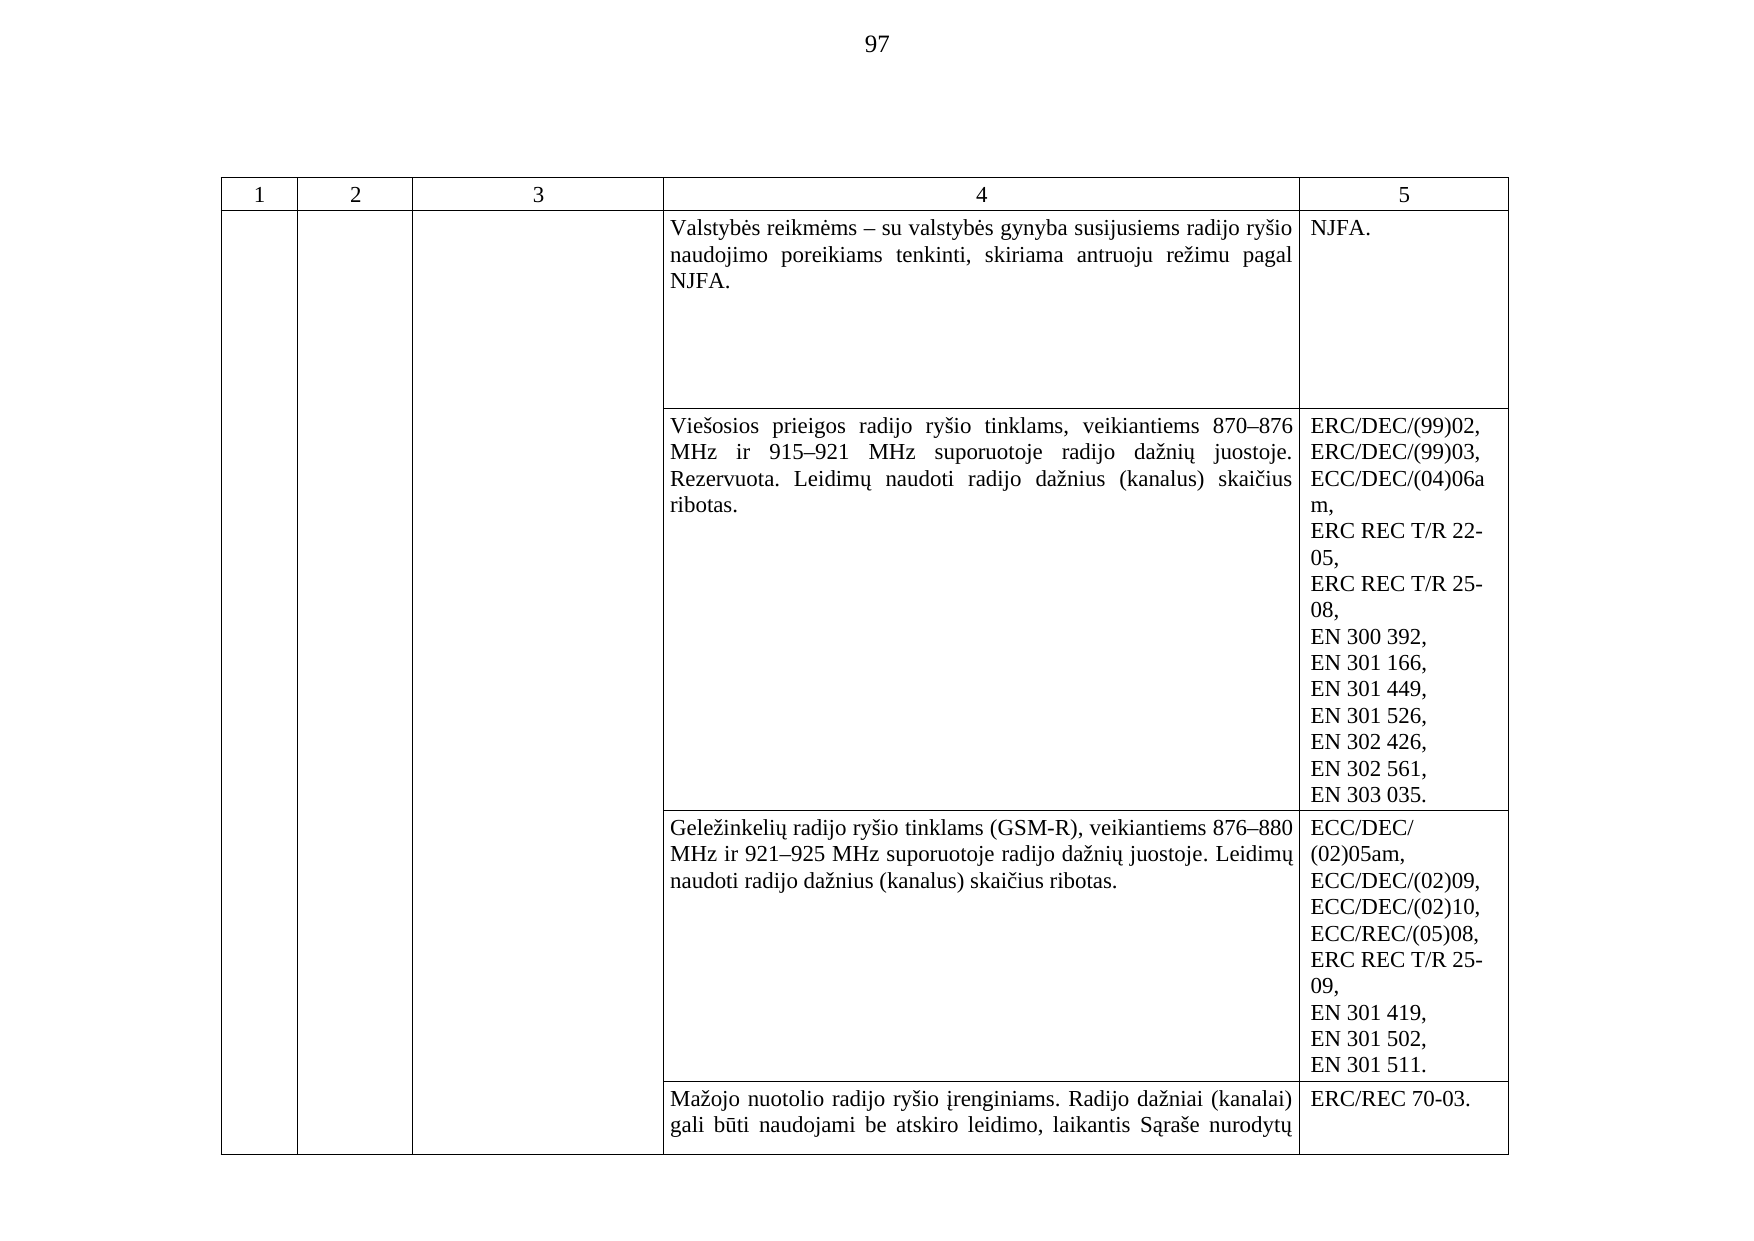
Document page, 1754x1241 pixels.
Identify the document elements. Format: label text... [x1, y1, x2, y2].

table_cell ERC/REC 70-03. [1300, 1082, 1508, 1154]
table_cell Geležinkelių radijo ryšio tinklams (GSM-R), veikiantiems 876–880 MHz ir 921–925 MHz suporuotoje radijo dažnių juostoje. Leidimų naudoti radijo dažnius (kanalus) skaičius ribotas. [664, 811, 1299, 1081]
table_header 2 [298, 178, 412, 210]
table_header 3 [413, 178, 663, 210]
table_cell [298, 211, 412, 1154]
table_cell ECC/DEC/(02)05am, ECC/DEC/(02)09, ECC/DEC/(02)10, ECC/REC/(05)08, ERC REC T/R 25-09, EN 301 419, EN 301 502, EN 301 511. [1300, 811, 1508, 1081]
table_header 4 [664, 178, 1299, 210]
table_header 5 [1300, 178, 1508, 210]
table_cell Mažojo nuotolio radijo ryšio įrenginiams. Radijo dažniai (kanalai) gali būti naudojami be atskiro leidimo, laikantis Sąraše nurodytų [664, 1082, 1299, 1154]
table_cell ERC/DEC/(99)02, ERC/DEC/(99)03, ECC/DEC/(04)06am, ERC REC T/R 22-05, ERC REC T/R 25-08, EN 300 392, EN 301 166, EN 301 449, EN 301 526, EN 302 426, EN 302 561, EN 303 035. [1300, 409, 1508, 810]
table_cell [413, 211, 663, 1154]
table_cell Viešosios prieigos radijo ryšio tinklams, veikiantiems 870–876 MHz ir 915–921 MHz suporuotoje radijo dažnių juostoje. Rezervuota. Leidimų naudoti radijo dažnius (kanalus) skaičius ribotas. [664, 409, 1299, 810]
table_header 1 [222, 178, 297, 210]
table_cell [222, 211, 297, 1154]
table_cell Valstybės reikmėms – su valstybės gynyba susijusiems radijo ryšio naudojimo poreikiams tenkinti, skiriama antruoju režimu pagal NJFA. [664, 211, 1299, 408]
table_cell NJFA. [1300, 211, 1508, 408]
